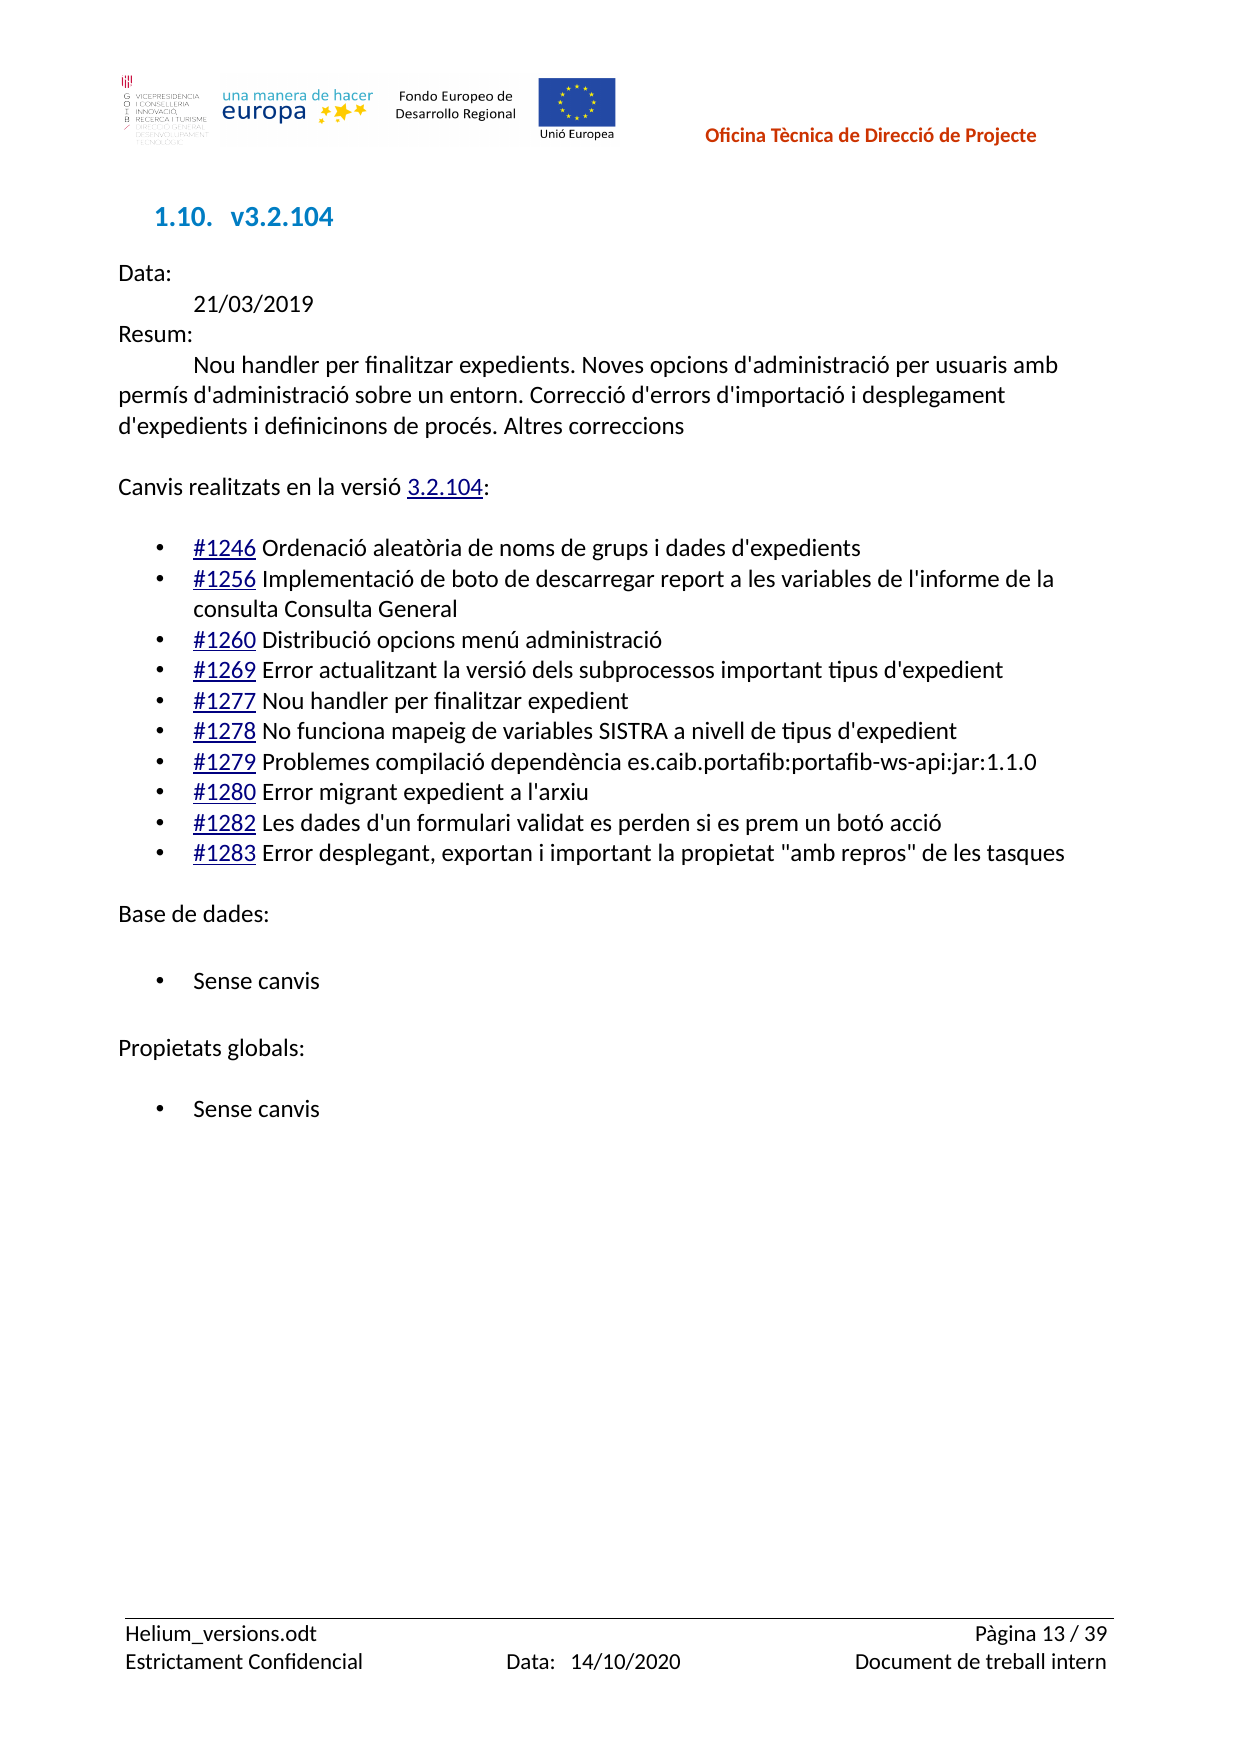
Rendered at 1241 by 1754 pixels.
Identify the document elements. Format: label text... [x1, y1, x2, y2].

text Canvis realitzats en la versió 3.2.104: [118, 471, 1122, 502]
list #1283 Error desplegant, exportan i important la propietat "amb repros" de les tasques [156, 837, 1122, 868]
text 21/03/2019 [118, 288, 1122, 319]
list #1256 Implementació de boto de descarregar report a les variables de l'informe de la consulta Consulta General [156, 563, 1122, 624]
list Sense canvis [156, 1093, 1122, 1124]
list #1278 No funciona mapeig de variables SISTRA a nivell de tipus d'expedient [156, 715, 1122, 746]
list #1279 Problemes compilació dependència es.caib.portafib:portafib-ws-api:jar:1.1.0 [156, 746, 1122, 776]
text Nou handler per finalitzar expedients. Noves opcions d'administració per usuaris amb permís d'administració sobre un entorn. Correcció d'errors d'importació i desplegament d'expedients i definicinons de procés. Altres correccions [118, 349, 1122, 441]
list #1260 Distribució opcions menú administració [156, 624, 1122, 654]
text Base de dades: [118, 898, 1122, 929]
list #1269 Error actualitzant la versió dels subprocessos important tipus d'expedient [156, 654, 1122, 685]
list #1277 Nou handler per finalitzar expedient [156, 685, 1122, 715]
picture [219, 73, 621, 147]
subtitle v3.2.104 [153, 198, 1122, 234]
list Sense canvis [156, 966, 1122, 996]
picture [118, 73, 213, 147]
text Propietats globals: [118, 1032, 1122, 1063]
list #1280 Error migrant expedient a l'arxiu [156, 776, 1122, 807]
text Data: [118, 258, 1122, 288]
list #1246 Ordenació aleatòria de noms de grups i dades d'expedients [156, 532, 1122, 563]
list #1282 Les dades d'un formulari validat es perden si es prem un botó acció [156, 807, 1122, 837]
text Resum: [118, 319, 1122, 349]
